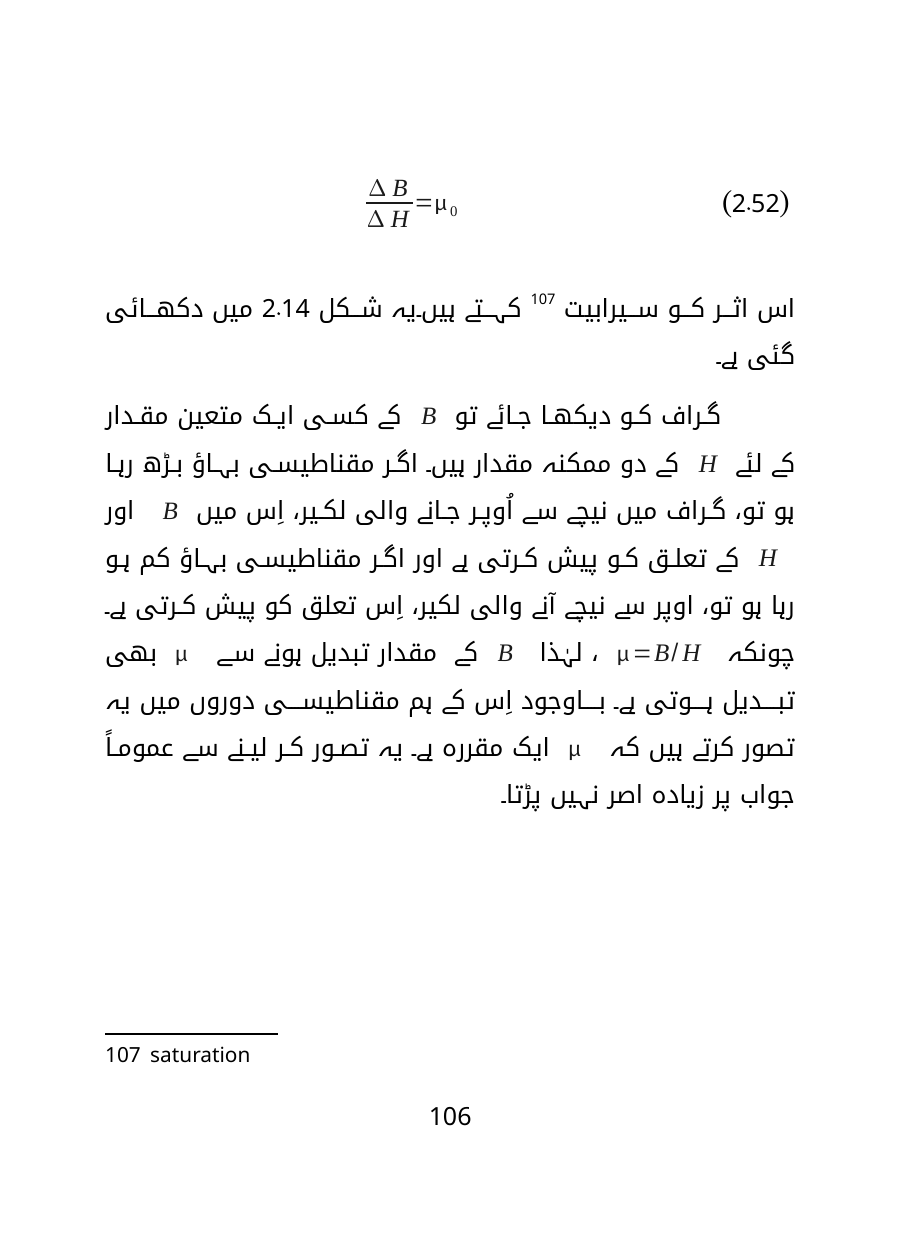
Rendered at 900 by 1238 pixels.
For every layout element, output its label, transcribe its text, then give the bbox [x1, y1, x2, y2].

text اس اثر کو سیرابیت کہتے ہیں۔یہ شکل 2.14 میں دکھائی گئی ہے۔ [105, 285, 795, 380]
text saturation [105, 1040, 795, 1068]
text گراف کو دیکھا جائے توکے کسی ایک متعین مقدار کے لئےکے دو ممکنہ مقدار ہیں۔ اگر مقناطیسی بہاؤ بڑھ رہا ہو تو، گراف میں نیچے سے اُوپر جانے والی لکیر، اِس میں اور کے تعلق کو پیش کرتی ہے اور اگر مقناطیسی بہاؤ کم ہو رہا ہو تو، اوپر سے نیچے آنے والی لکیر، اِس تعلق کو پیش کرتی ہے۔ چونکہ ، لہٰذا کے مقدار تبدیل ہونے سے بھی تبدیل ہوتی ہے۔ باوجود اِس کے ہم مقناطیسی دوروں میں یہ تصور کرتے ہیں کہ ایک مقررہ ہے۔ یہ تصور کر لینے سے عموماً جواب پر زیادہ اصر نہیں پڑتا۔ [105, 393, 795, 819]
table_header (2.52) [708, 169, 795, 251]
table_header [105, 169, 708, 251]
